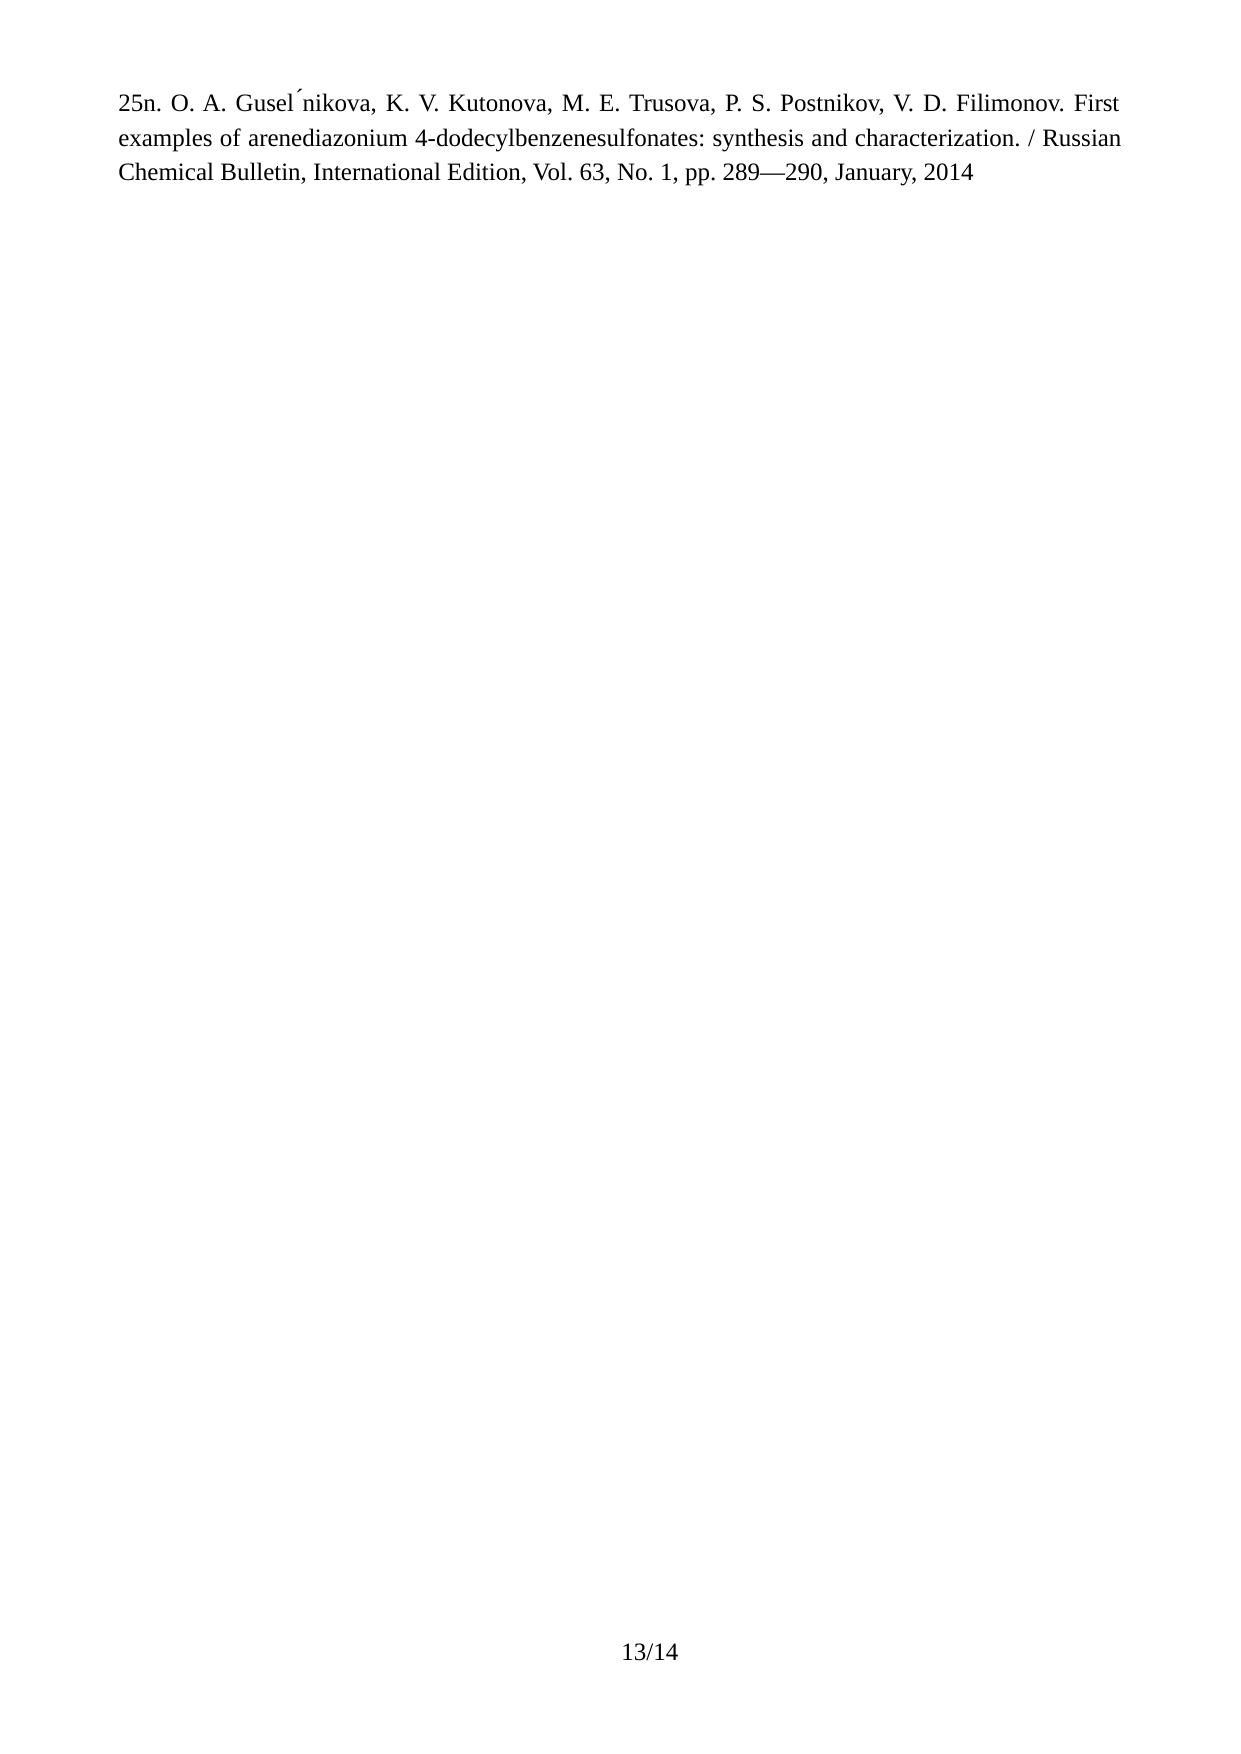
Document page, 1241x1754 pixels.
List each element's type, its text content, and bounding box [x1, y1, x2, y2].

text 25n. O. A. Gusel ́nikova, K. V. Kutonova, M. E. Trusova, P. S. Postnikov, V. D. Filimonov. First examples of arenediazonium 4-dodecylbenzenesulfonates: synthesis and characterization. / Russian Chemical Bulletin, International Edition, Vol. 63, No. 1, pp. 289—290, January, 2014 [118, 88, 1122, 186]
